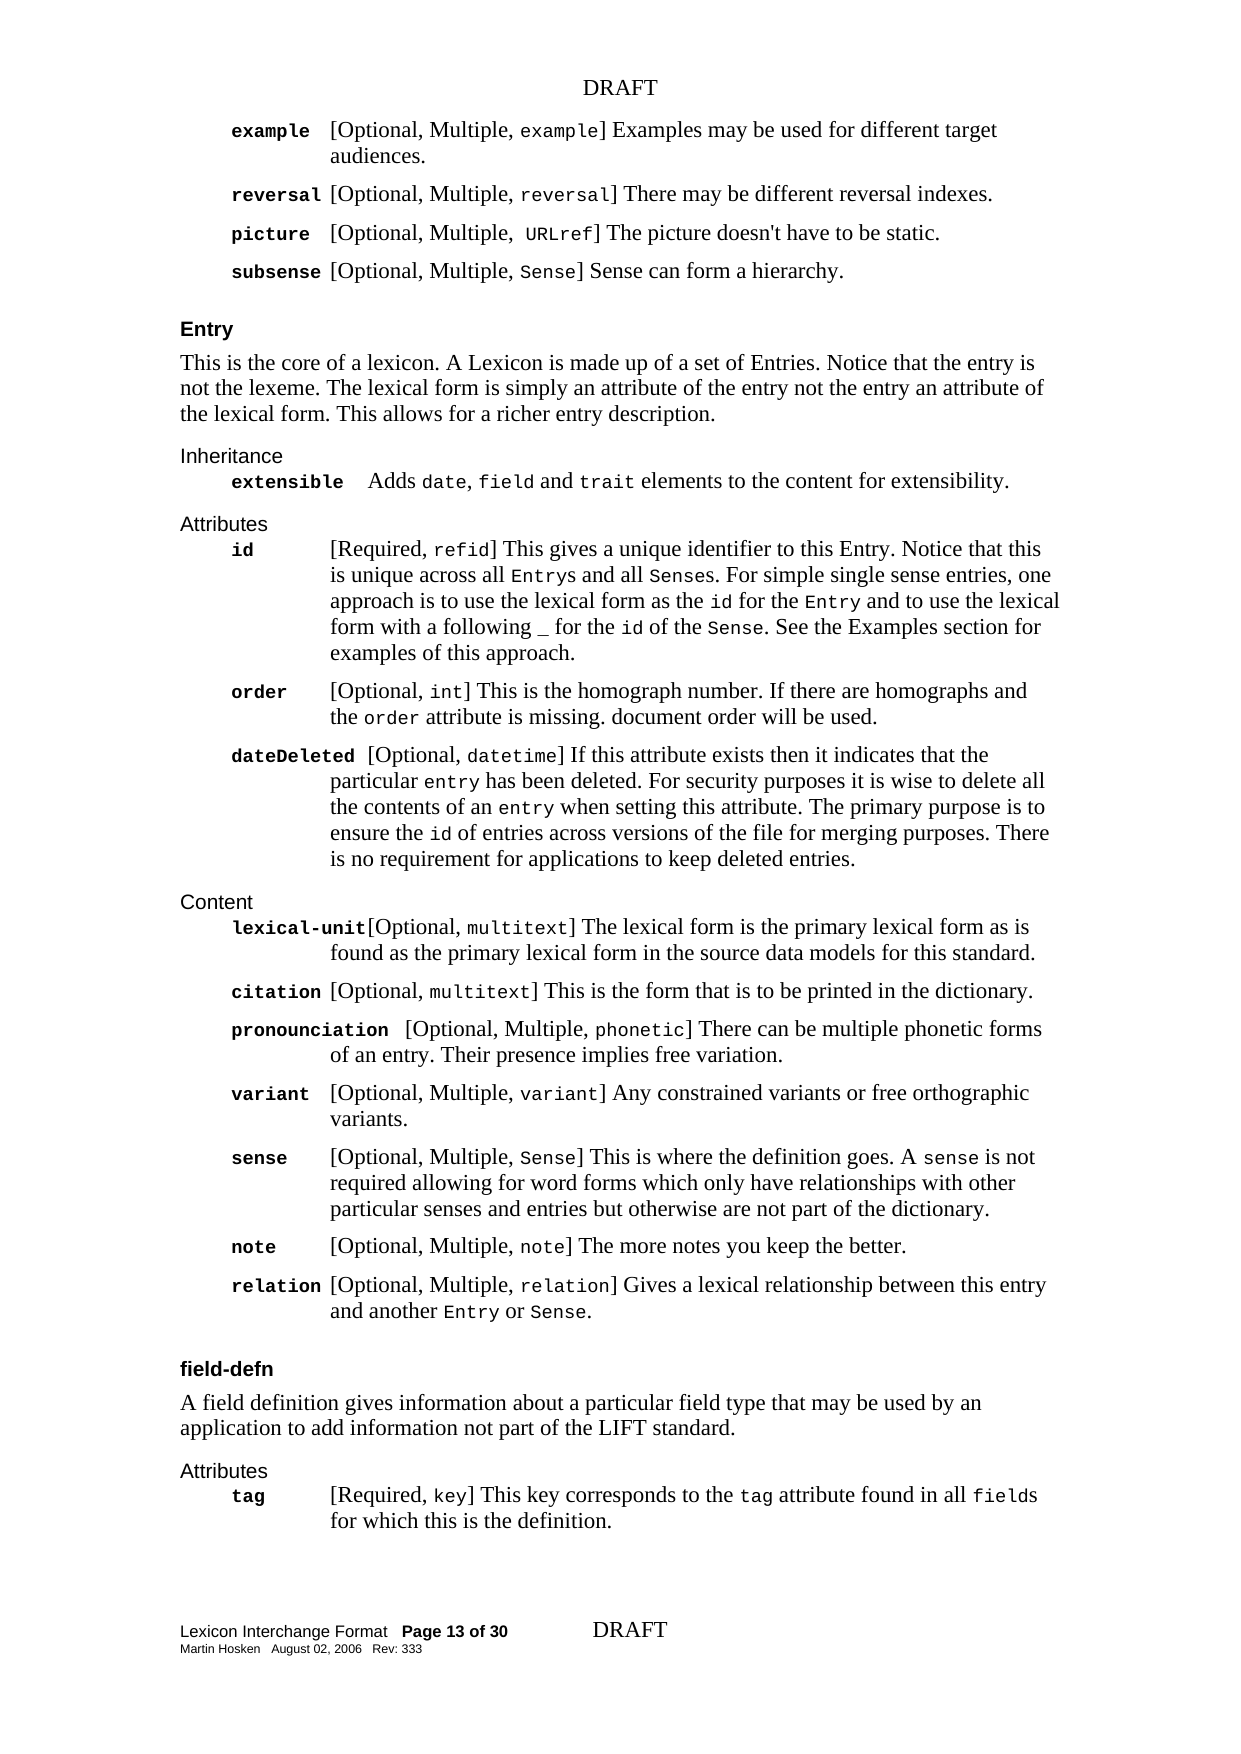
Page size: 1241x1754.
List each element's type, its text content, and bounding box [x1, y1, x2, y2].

subtitle Entry [180, 318, 1061, 341]
text pronounciation [Optional, Multiple, phonetic] There can be multiple phonetic forms of an entry. Their presence implies free variation. [231, 1016, 1061, 1068]
subtitle field-defn [180, 1358, 1061, 1381]
text sense [Optional, Multiple, Sense] This is where the definition goes. A sense is not required allowing for word forms which only have relationships with other particular senses and entries but otherwise are not part of the dictionary. [231, 1144, 1061, 1221]
text subsense [Optional, Multiple, Sense] Sense can form a hierarchy. [231, 258, 1061, 284]
text note [Optional, Multiple, note] The more notes you keep the better. [231, 1233, 1061, 1259]
text A field definition gives information about a particular field type that may be used by an application to add information not part of the LIFT standard. [180, 1390, 1061, 1441]
text citation [Optional, multitext] This is the form that is to be printed in the dictionary. [231, 978, 1061, 1004]
text tag [Required, key] This key corresponds to the tag attribute found in all fields for which this is the definition. [231, 1482, 1061, 1534]
text reversal [Optional, Multiple, reversal] There may be different reversal indexes. [231, 181, 1061, 207]
subtitle Attributes [180, 512, 1061, 536]
text This is the core of a lexicon. A Lexicon is made up of a set of Entries. Notice that the entry is not the lexeme. The lexical form is simply an attribute of the entry not the entry an attribute of the lexical form. This allows for a richer entry description. [180, 350, 1061, 426]
text dateDeleted [Optional, datetime] If this attribute exists then it indicates that the particular entry has been deleted. For security purposes it is wise to delete all the contents of an entry when setting this attribute. The primary purpose is to ensure the id of entries across versions of the file for merging purposes. There is no requirement for applications to keep deleted entries. [231, 742, 1061, 872]
text id [Required, refid] This gives a unique identifier to this Entry. Notice that this is unique across all Entrys and all Senses. For simple single sense entries, one approach is to use the lexical form as the id for the Entry and to use the lexical form with a following _ for the id of the Sense. See the Examples section for examples of this approach. [231, 536, 1061, 665]
text order [Optional, int] This is the homograph number. If there are homographs and the order attribute is missing. document order will be used. [231, 678, 1061, 730]
text variant [Optional, Multiple, variant] Any constrained variants or free orthographic variants. [231, 1080, 1061, 1132]
text lexical-unit [Optional, multitext] The lexical form is the primary lexical form as is found as the primary lexical form in the source data models for this standard. [231, 914, 1061, 965]
text extensible Adds date, field and trait elements to the content for extensibility. [231, 468, 1061, 494]
subtitle Inheritance [180, 444, 1061, 468]
subtitle Attributes [180, 1459, 1061, 1482]
text relation [Optional, Multiple, relation] Gives a lexical relationship between this entry and another Entry or Sense. [231, 1272, 1061, 1324]
text picture [Optional, Multiple, URLref] The picture doesn't have to be static. [231, 219, 1061, 246]
text example [Optional, Multiple, example] Examples may be used for different target audiences. [231, 117, 1061, 168]
subtitle Content [180, 890, 1061, 914]
